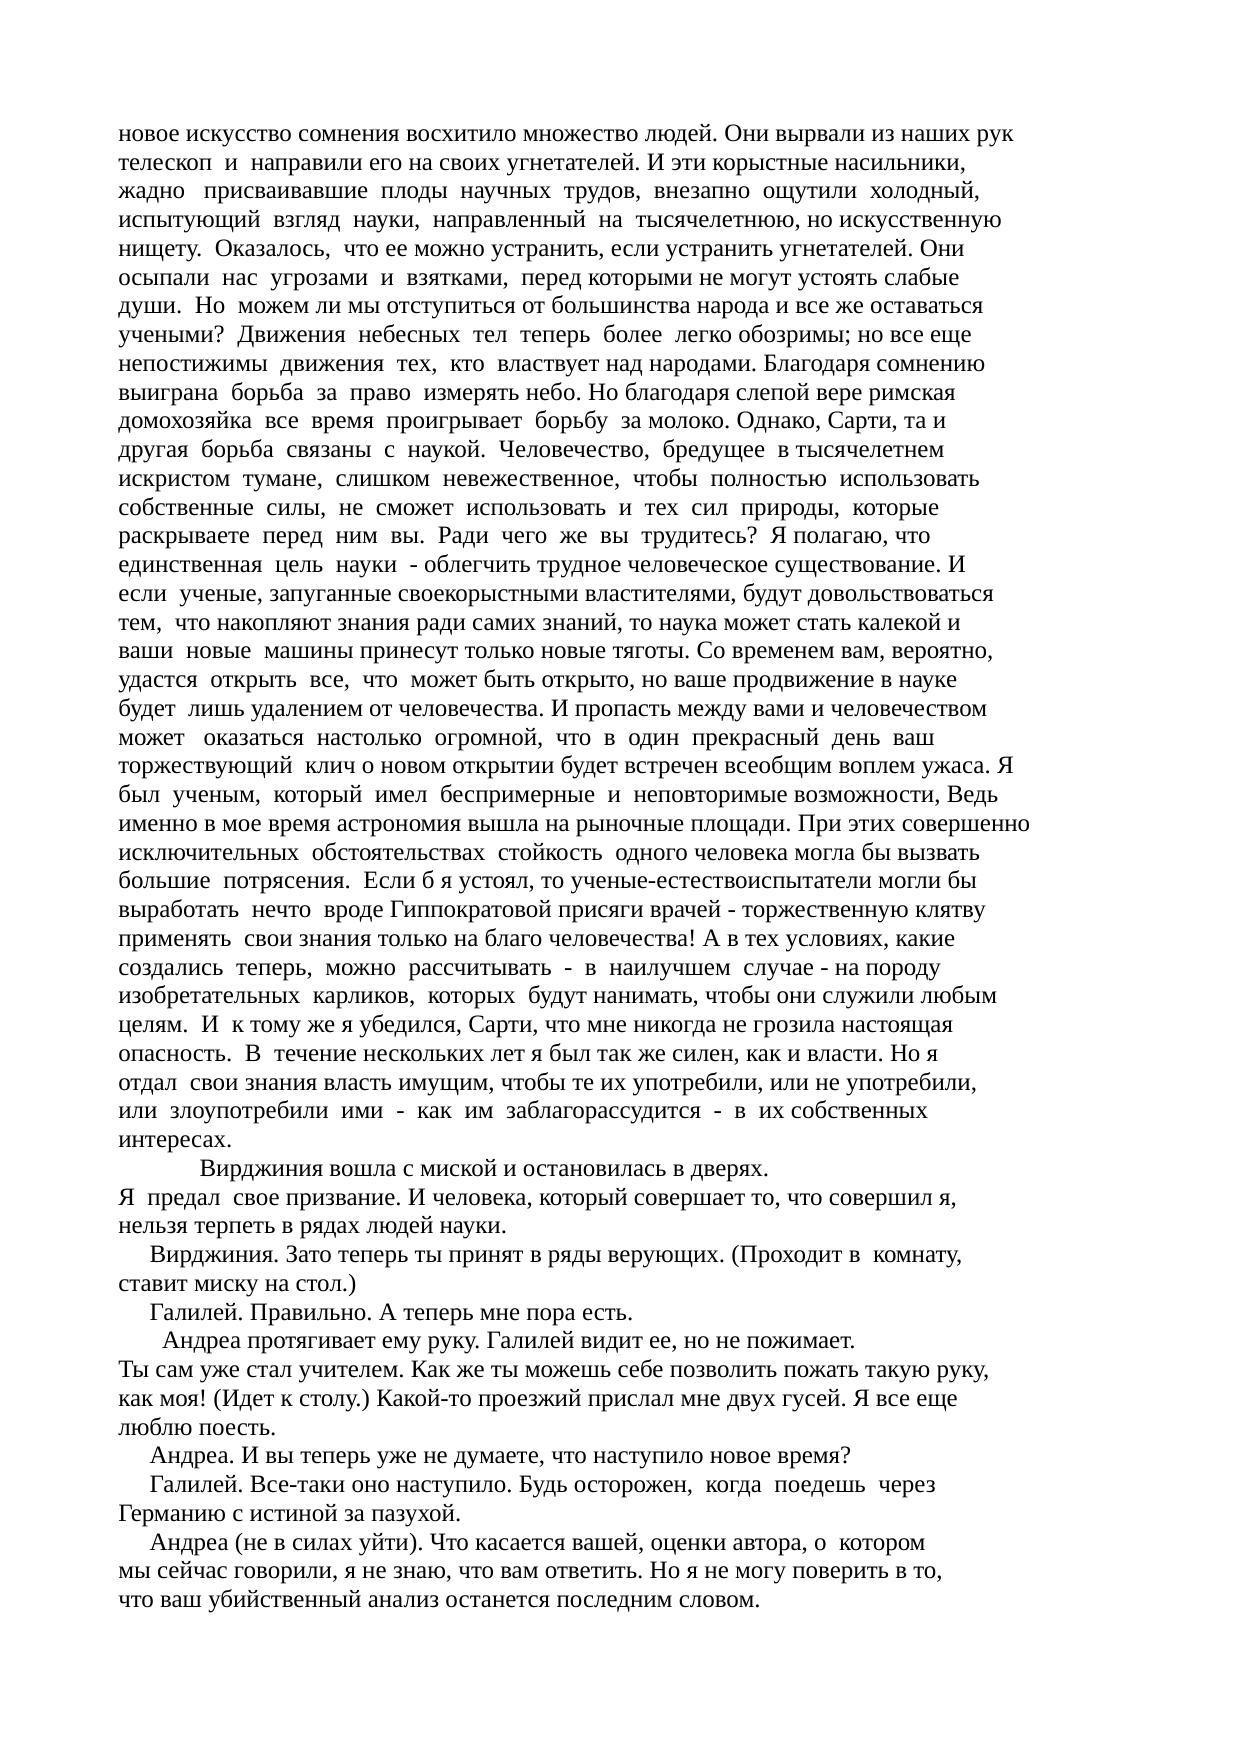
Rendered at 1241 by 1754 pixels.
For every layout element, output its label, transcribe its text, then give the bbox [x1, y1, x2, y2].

text Галилей. Правильно. А теперь мне пора есть. [118, 1297, 1122, 1326]
text торжествующий клич о новом открытии будет встречен всеобщим воплем ужаса. Я [118, 751, 1122, 779]
text испытующий взгляд науки, направленный на тысячелетнюю, но искусственную [118, 204, 1122, 233]
text будет лишь удалением от человечества. И пропасть между вами и человечеством [118, 693, 1122, 722]
text был ученым, который имел беспримерные и неповторимые возможности, Ведь [118, 779, 1122, 808]
text целям. И к тому же я убедился, Сарти, что мне никогда не грозила настоящая [118, 1009, 1122, 1038]
text собственные силы, не сможет использовать и тех сил природы, которые [118, 492, 1122, 521]
text ставит миску на стол.) [118, 1268, 1122, 1297]
text телескоп и направили его на своих угнетателей. И эти корыстные насильники, [118, 147, 1122, 176]
text раскрываете перед ним вы. Ради чего же вы трудитесь? Я полагаю, что [118, 521, 1122, 549]
text мы сейчас говорили, я не знаю, что вам ответить. Но я не могу поверить в то, [118, 1556, 1122, 1584]
text отдал свои знания власть имущим, чтобы те их употребили, или не употребили, [118, 1067, 1122, 1096]
text или злоупотребили ими - как им заблагорассудится - в их собственных [118, 1096, 1122, 1124]
text большие потрясения. Если б я устоял, то ученые-естествоиспытатели могли бы [118, 866, 1122, 894]
text Я предал свое призвание. И человека, который совершает то, что совершил я, [118, 1182, 1122, 1211]
text жадно присваивавшие плоды научных трудов, внезапно ощутили холодный, [118, 176, 1122, 204]
text создались теперь, можно рассчитывать - в наилучшем случае - на породу [118, 952, 1122, 981]
text тем, что накопляют знания ради самих знаний, то наука может стать калекой и [118, 607, 1122, 636]
text нищету. Оказалось, что ее можно устранить, если устранить угнетателей. Они [118, 233, 1122, 262]
text другая борьба связаны с наукой. Человечество, бредущее в тысячелетнем [118, 434, 1122, 463]
text осыпали нас угрозами и взятками, перед которыми не могут устоять слабые [118, 262, 1122, 291]
text новое искусство сомнения восхитило множество людей. Они вырвали из наших рук [118, 118, 1122, 147]
text Германию с истиной за пазухой. [118, 1498, 1122, 1527]
text души. Но можем ли мы отступиться от большинства народа и все же оставаться [118, 291, 1122, 319]
text Вирджиния. Зато теперь ты принят в ряды верующих. (Проходит в комнату, [118, 1239, 1122, 1268]
text выработать нечто вроде Гиппократовой присяги врачей - торжественную клятву [118, 894, 1122, 923]
text Андреа (не в силах уйти). Что касается вашей, оценки автора, о котором [118, 1527, 1122, 1556]
text непостижимы движения тех, кто властвует над народами. Благодаря сомнению [118, 348, 1122, 377]
text опасность. В течение нескольких лет я был так же силен, как и власти. Но я [118, 1038, 1122, 1067]
text интересах. [118, 1124, 1122, 1153]
text изобретательных карликов, которых будут нанимать, чтобы они служили любым [118, 981, 1122, 1009]
text Андреа протягивает ему руку. Галилей видит ее, но не пожимает. [118, 1326, 1122, 1354]
text что ваш убийственный анализ останется последним словом. [118, 1584, 1122, 1613]
text Ты сам уже стал учителем. Как же ты можешь себе позволить пожать такую руку, [118, 1354, 1122, 1383]
text Вирджиния вошла с миской и остановилась в дверях. [118, 1153, 1122, 1182]
text единственная цель науки - облегчить трудное человеческое существование. И [118, 549, 1122, 578]
text учеными? Движения небесных тел теперь более легко обозримы; но все еще [118, 319, 1122, 348]
text как моя! (Идет к столу.) Какой-то проезжий прислал мне двух гусей. Я все еще [118, 1383, 1122, 1412]
text исключительных обстоятельствах стойкость одного человека могла бы вызвать [118, 837, 1122, 866]
text люблю поесть. [118, 1412, 1122, 1441]
text искристом тумане, слишком невежественное, чтобы полностью использовать [118, 463, 1122, 492]
text может оказаться настолько огромной, что в один прекрасный день ваш [118, 722, 1122, 751]
text домохозяйка все время проигрывает борьбу за молоко. Однако, Сарти, та и [118, 406, 1122, 434]
text нельзя терпеть в рядах людей науки. [118, 1211, 1122, 1239]
text Галилей. Все-таки оно наступило. Будь осторожен, когда поедешь через [118, 1469, 1122, 1498]
text удастся открыть все, что может быть открыто, но ваше продвижение в науке [118, 664, 1122, 693]
text Андреа. И вы теперь уже не думаете, что наступило новое время? [118, 1441, 1122, 1469]
text если ученые, запуганные своекорыстными властителями, будут довольствоваться [118, 578, 1122, 607]
text именно в мое время астрономия вышла на рыночные площади. При этих совершенно [118, 808, 1122, 837]
text выиграна борьба за право измерять небо. Но благодаря слепой вере римская [118, 377, 1122, 406]
text ваши новые машины принесут только новые тяготы. Со временем вам, вероятно, [118, 636, 1122, 664]
text применять свои знания только на благо человечества! А в тех условиях, какие [118, 923, 1122, 952]
